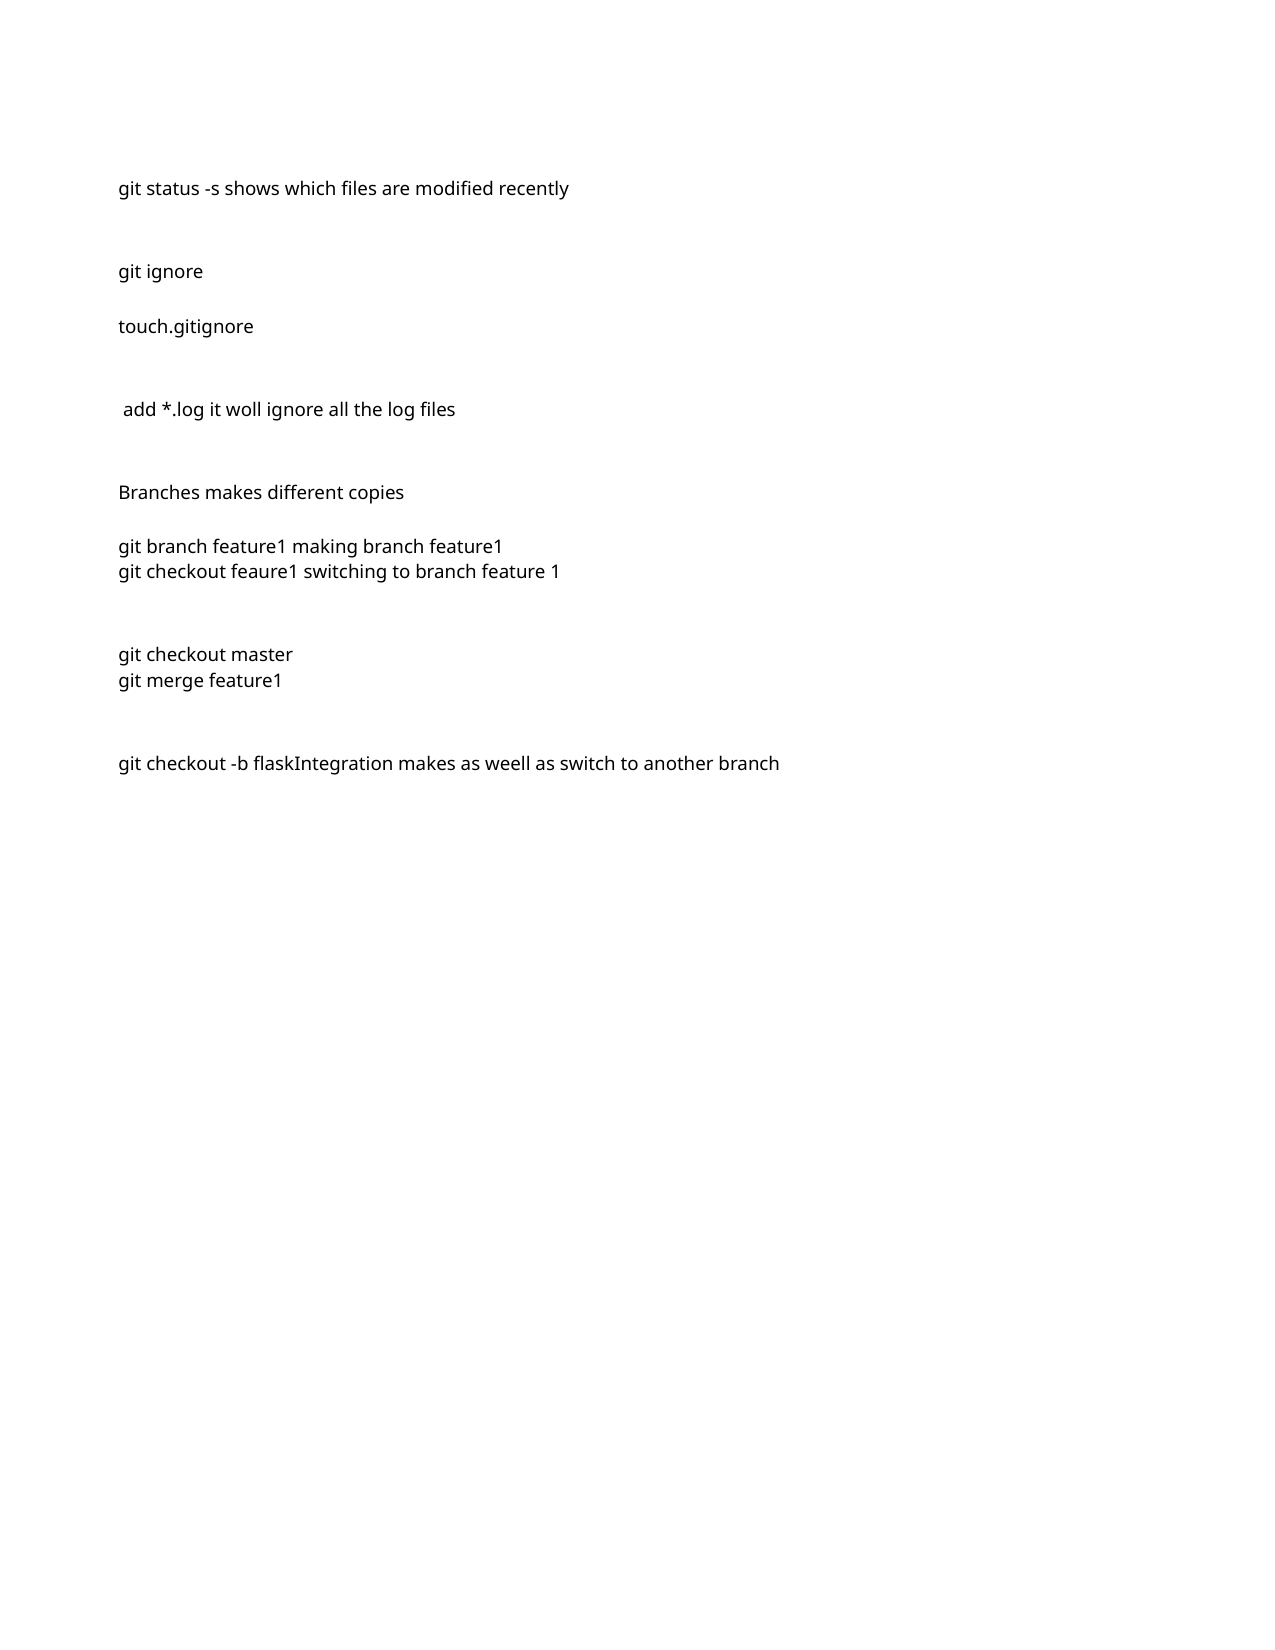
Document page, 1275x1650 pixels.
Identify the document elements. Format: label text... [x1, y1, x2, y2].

text git checkout feaure1 switching to branch feature 1 [118, 559, 1157, 584]
text git ignore [118, 259, 1157, 284]
text git branch feature1 making branch feature1 [118, 533, 1157, 559]
text git status -s shows which files are modified recently [118, 176, 1157, 201]
text touch.gitignore [118, 313, 1157, 338]
text git merge feature1 [118, 667, 1157, 693]
text Branches makes different copies [118, 479, 1157, 504]
text git checkout master [118, 642, 1157, 667]
text git checkout -b flaskIntegration makes as weell as switch to another branch [118, 750, 1157, 776]
text add *.log it woll ignore all the log files [118, 396, 1157, 421]
